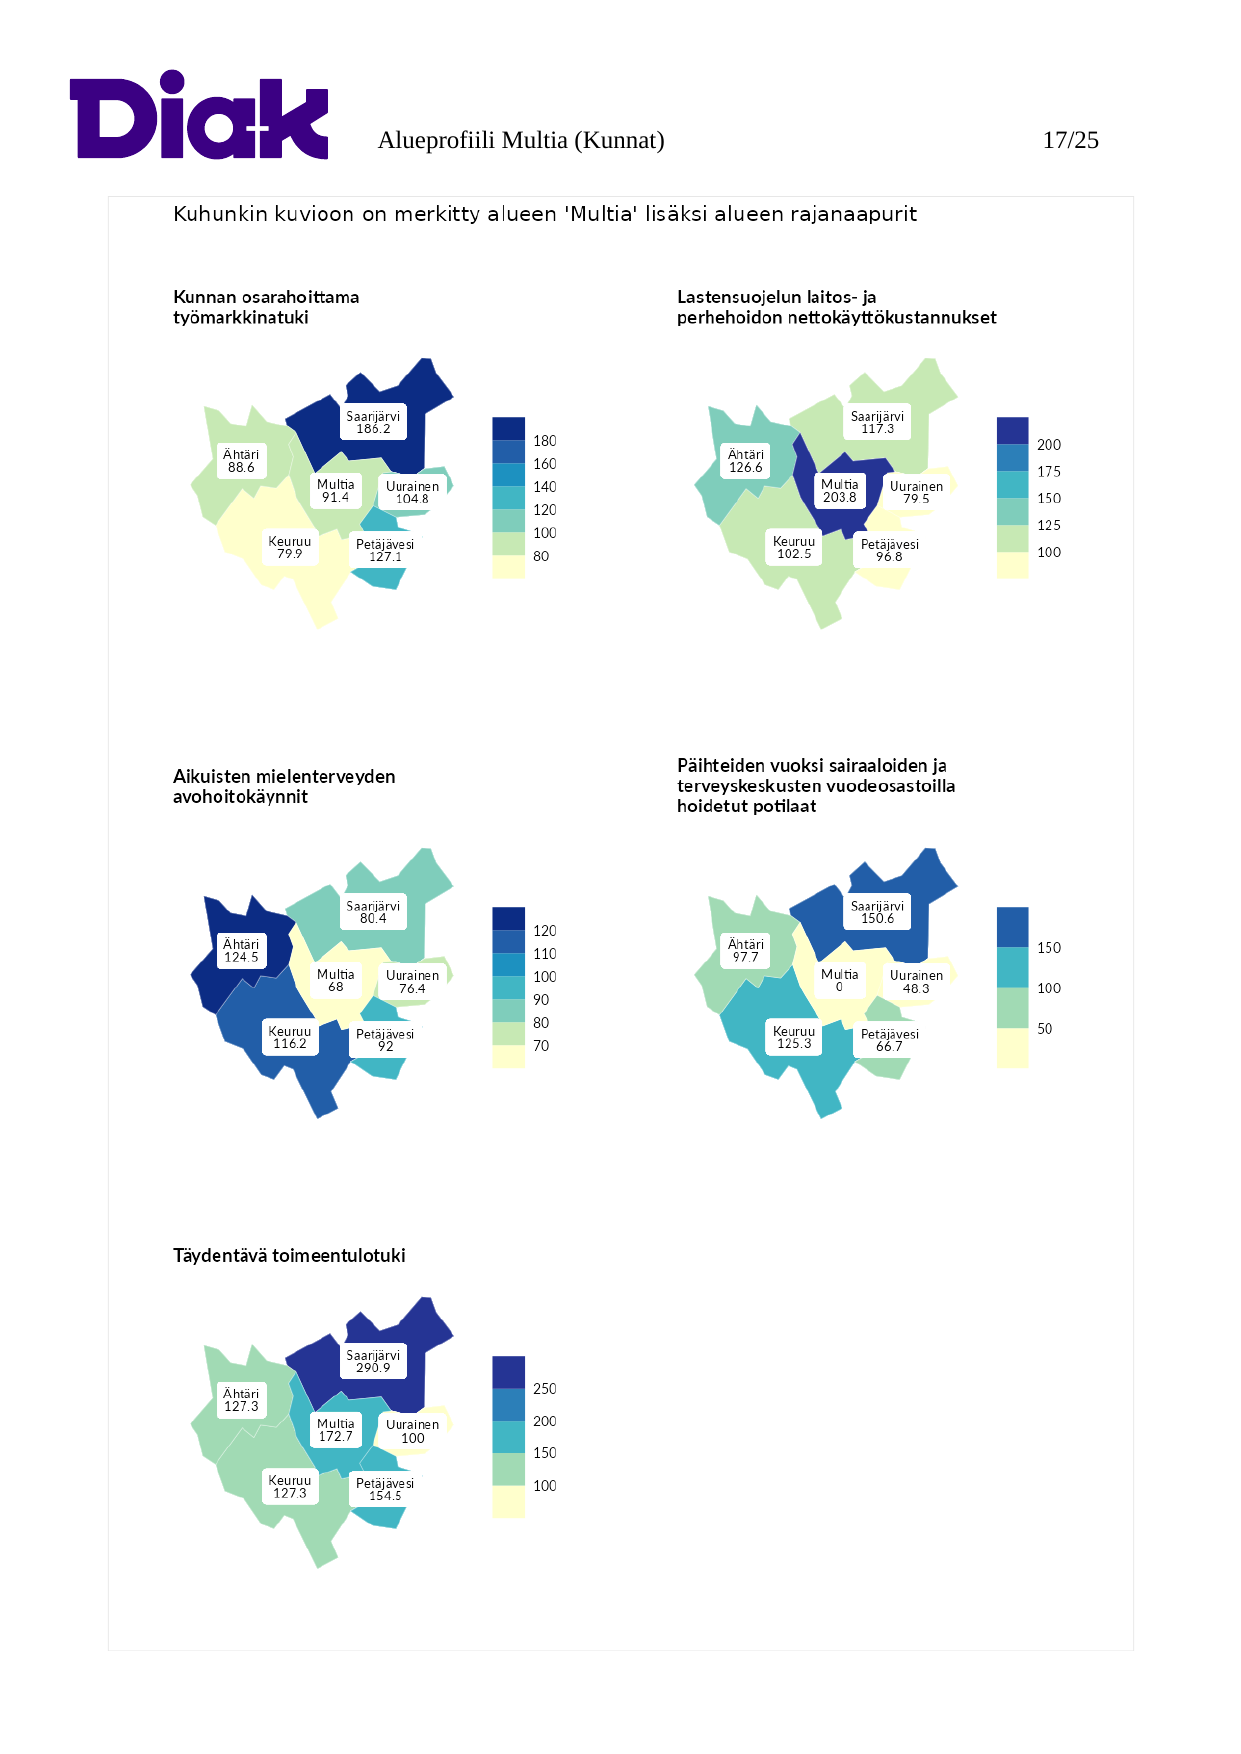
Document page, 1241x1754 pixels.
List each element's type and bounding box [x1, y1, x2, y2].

picture [61, 196, 1179, 1651]
